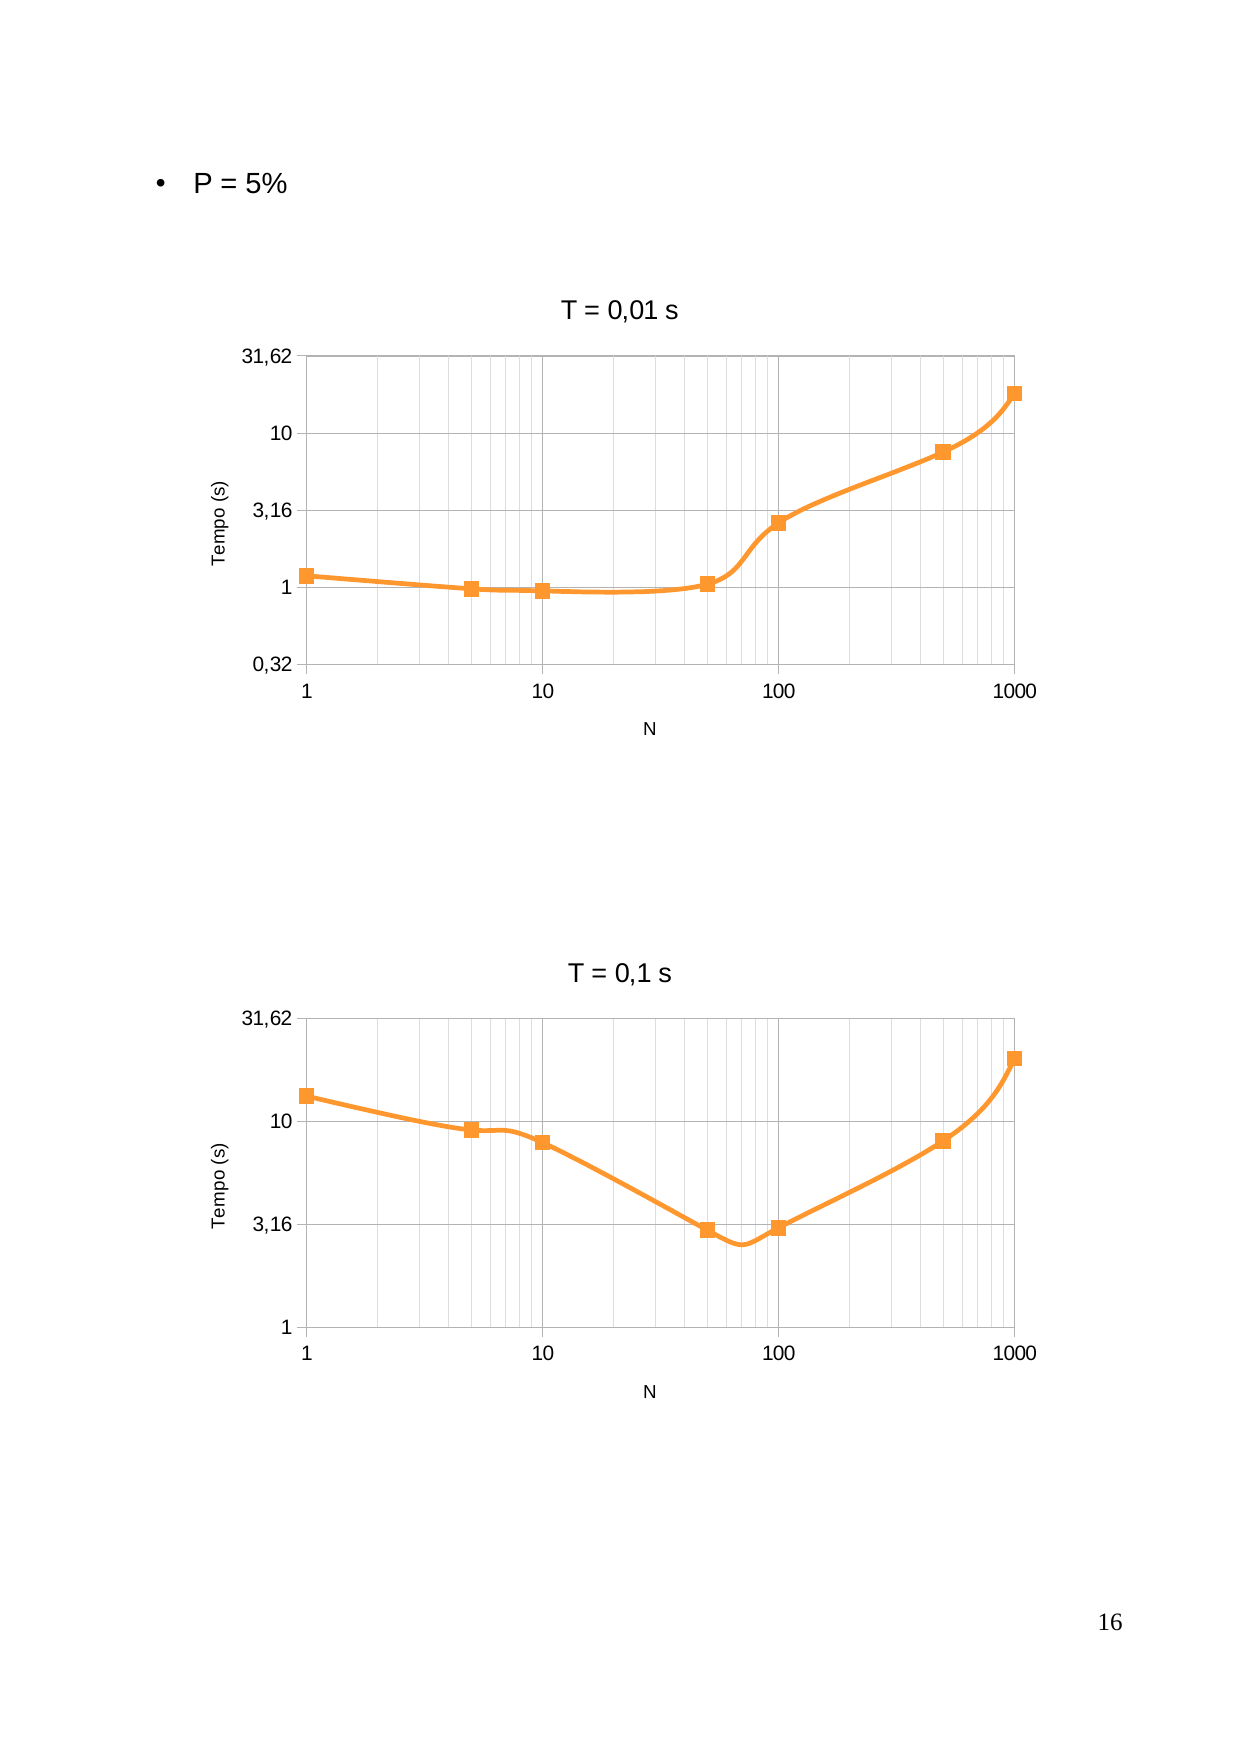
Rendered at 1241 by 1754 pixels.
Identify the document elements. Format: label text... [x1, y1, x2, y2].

list P = 5% [156, 166, 1122, 200]
